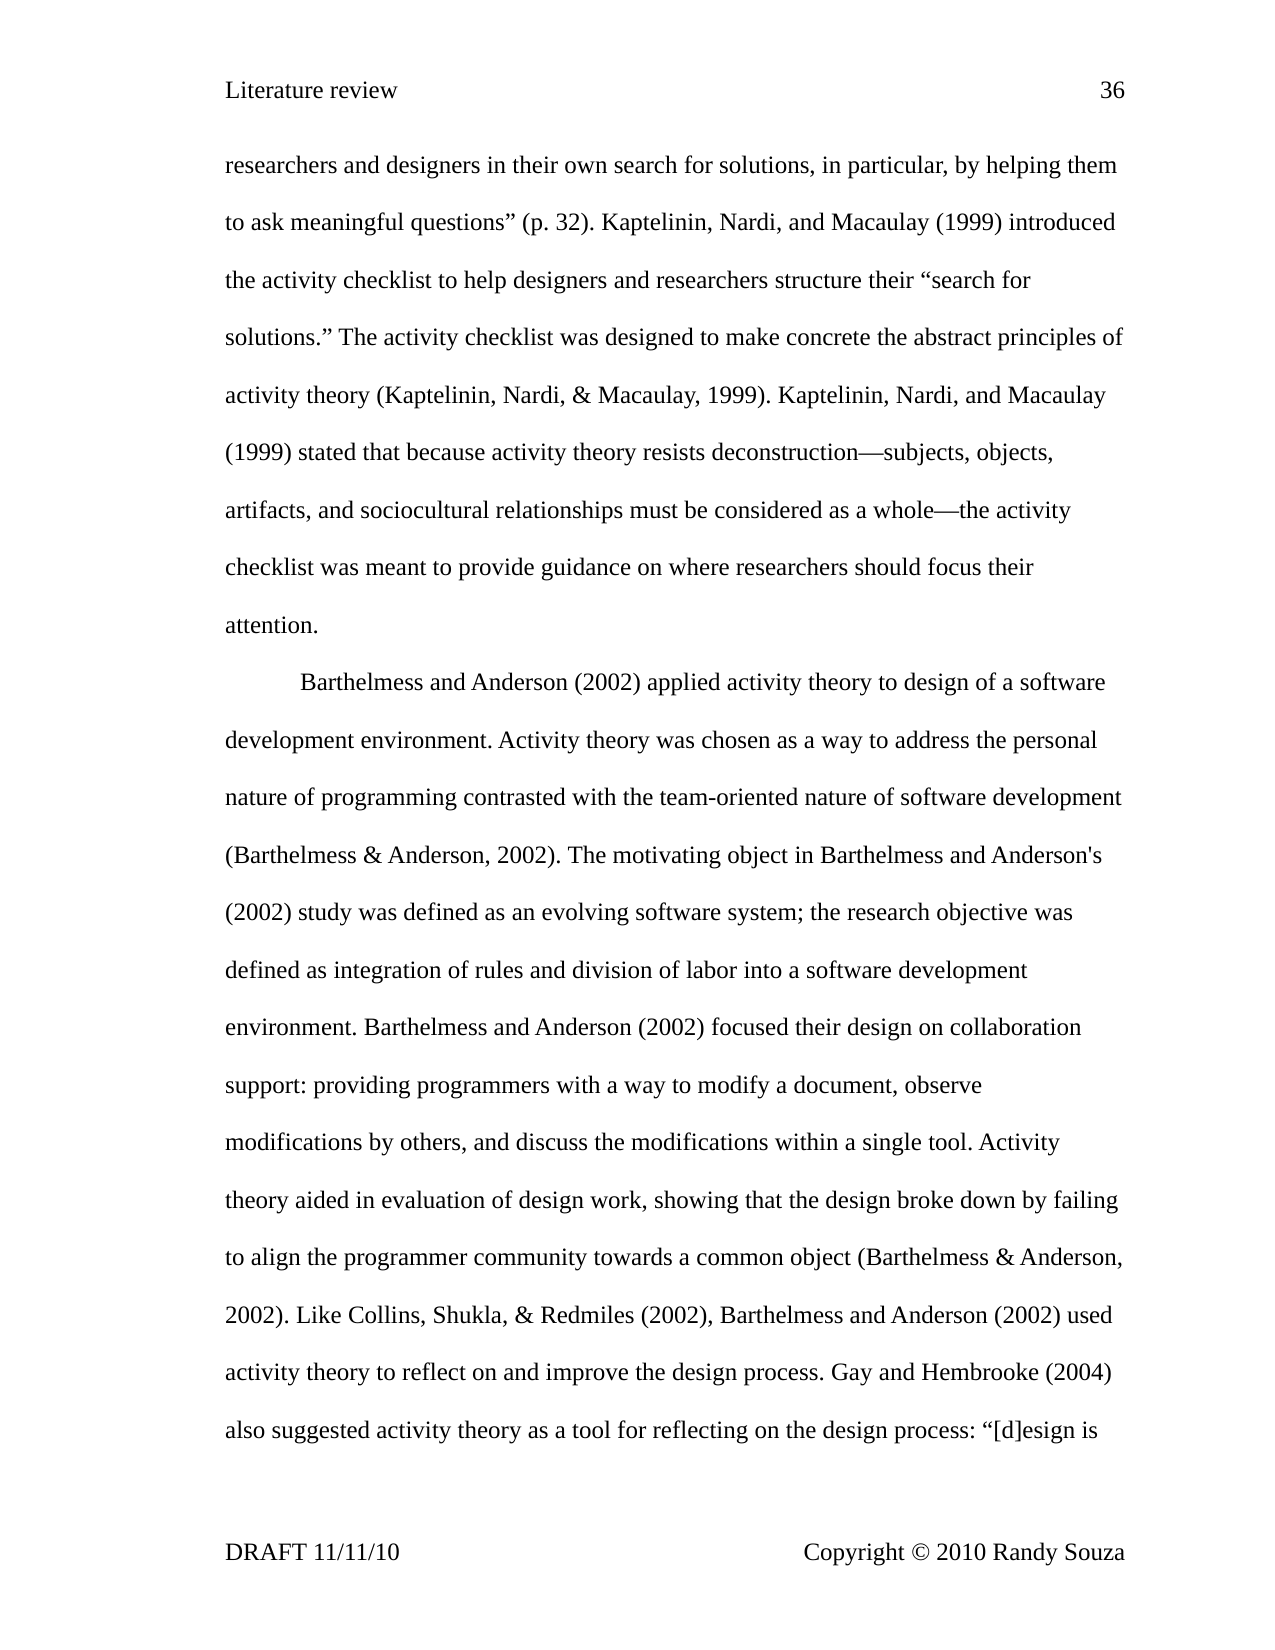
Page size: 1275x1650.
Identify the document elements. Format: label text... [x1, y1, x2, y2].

text Barthelmess and Anderson (2002) applied activity theory to design of a software development environment. Activity theory was chosen as a way to address the personal nature of programming contrasted with the team-oriented nature of software development (Barthelmess & Anderson, 2002). The motivating object in Barthelmess and Anderson's (2002) study was defined as an evolving software system; the research objective was defined as integration of rules and division of labor into a software development environment. Barthelmess and Anderson (2002) focused their design on collaboration support: providing programmers with a way to modify a document, observe modifications by others, and discuss the modifications within a single tool. Activity theory aided in evaluation of design work, showing that the design broke down by failing to align the programmer community towards a common object (Barthelmess & Anderson, 2002). Like Collins, Shukla, & Redmiles (2002), Barthelmess and Anderson (2002) used activity theory to reflect on and improve the design process. Gay and Hembrooke (2004) also suggested activity theory as a tool for reflecting on the design process: “[d]esign is [225, 667, 1125, 1444]
text researchers and designers in their own search for solutions, in particular, by helping them to ask meaningful questions” (p. 32). Kaptelinin, Nardi, and Macaulay (1999) introduced the activity checklist to help designers and researchers structure their “search for solutions.” The activity checklist was designed to make concrete the abstract principles of activity theory (Kaptelinin, Nardi, & Macaulay, 1999). Kaptelinin, Nardi, and Macaulay (1999) stated that because activity theory resists deconstruction—subjects, objects, artifacts, and sociocultural relationships must be considered as a whole—the activity checklist was meant to provide guidance on where researchers should focus their attention. [225, 150, 1125, 639]
